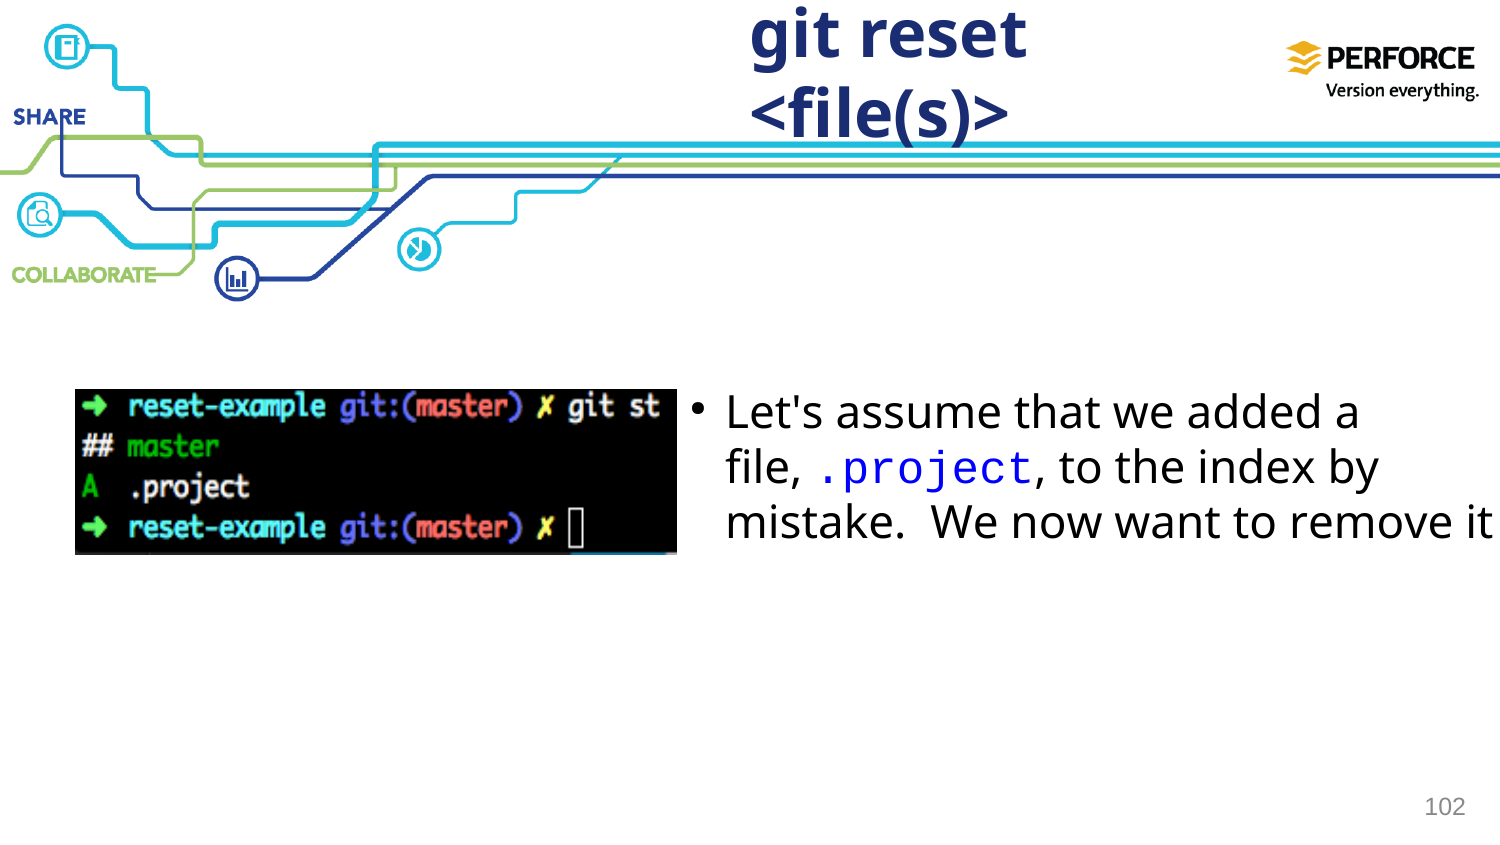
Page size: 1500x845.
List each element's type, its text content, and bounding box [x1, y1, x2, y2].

picture [0, 0, 1500, 845]
title git reset <file(s)> [735, 0, 1291, 159]
text_box Let's assume that we added a file, .project, to the index by mistake. We now want to remove it [675, 375, 1500, 845]
